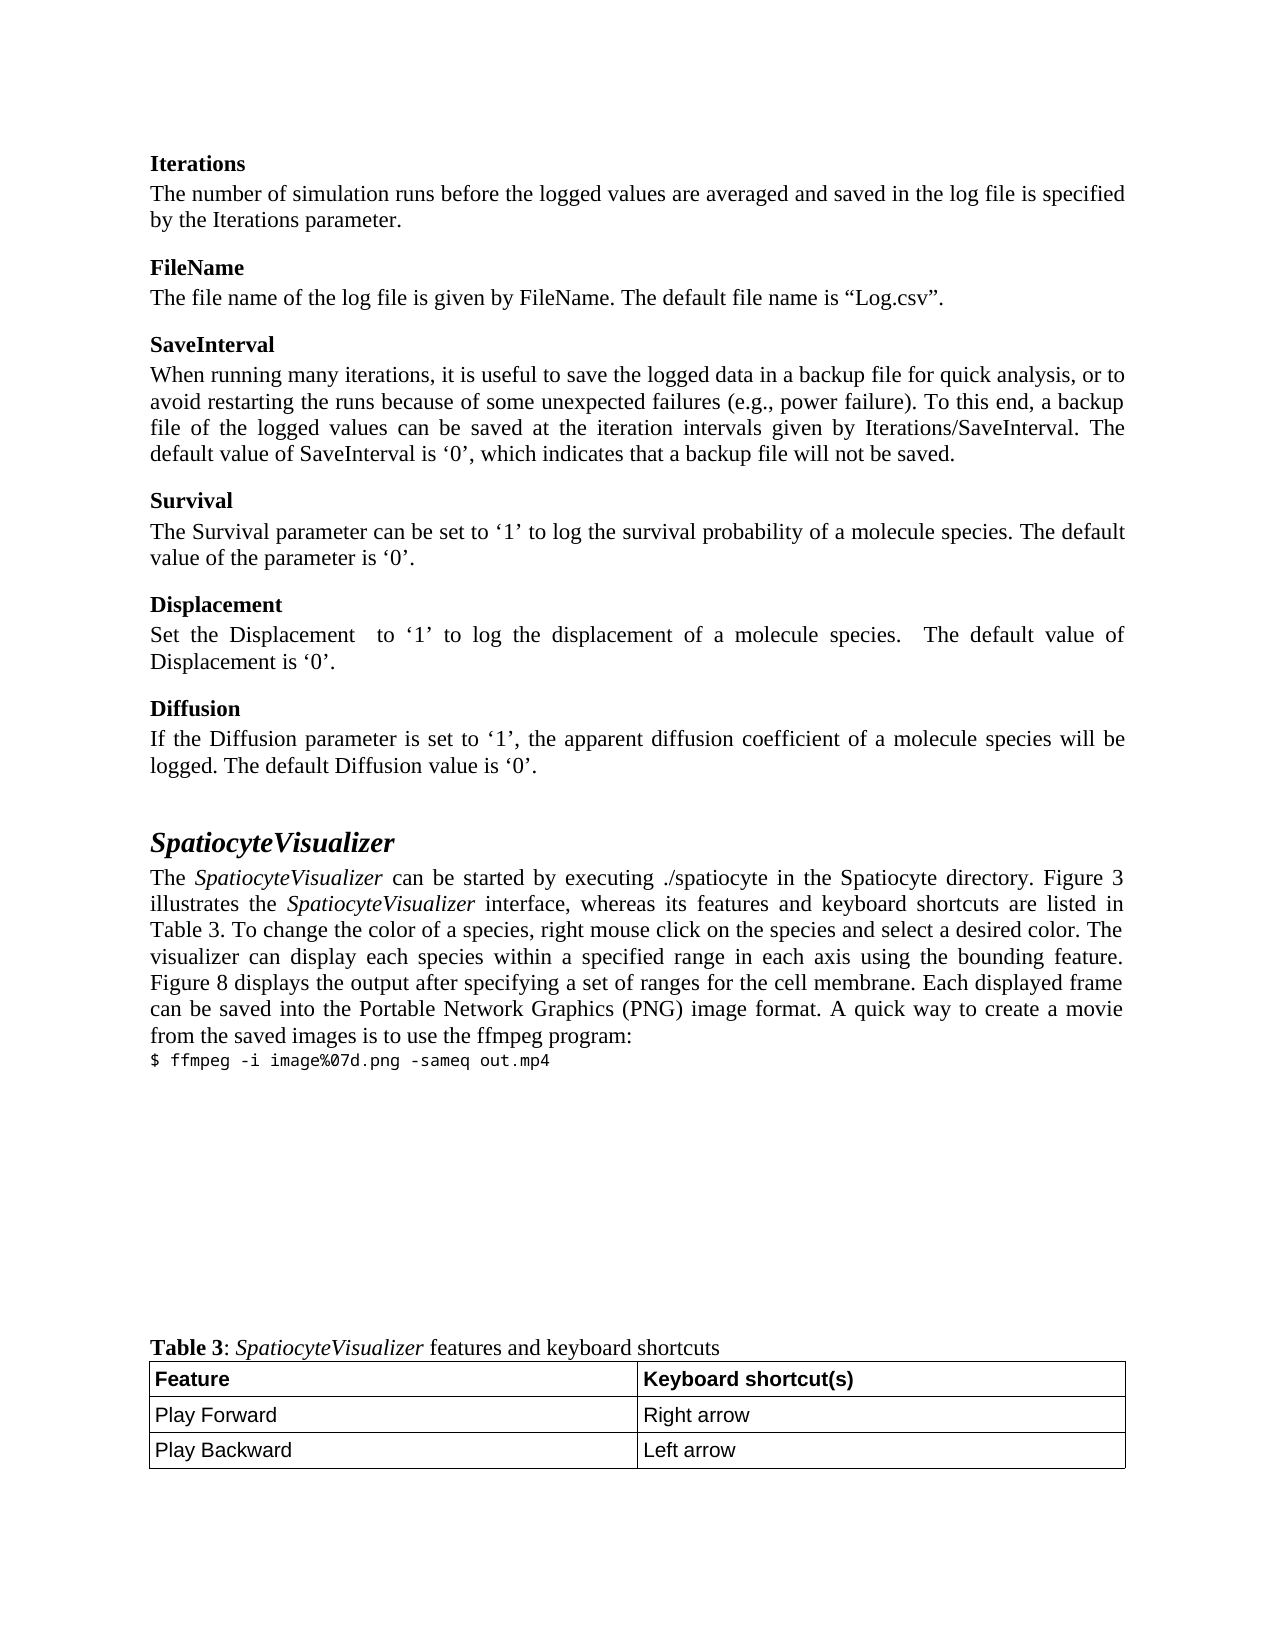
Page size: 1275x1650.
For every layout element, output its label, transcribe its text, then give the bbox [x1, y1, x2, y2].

table_cell Left arrow [638, 1433, 1125, 1468]
text If the Diffusion parameter is set to ‘1’, the apparent diffusion coefficient of a molecule species will be logged. The default Diffusion value is ‘0’. [150, 725, 1125, 778]
text Set the Displacement to ‘1’ to log the displacement of a molecule species. The default value of Displacement is ‘0’. [150, 622, 1125, 674]
text $ ffmpeg -i image%07d.png -sameq out.mp4 [150, 1048, 1125, 1071]
subtitle Diffusion [150, 695, 1125, 721]
text The SpatiocyteVisualizer can be started by executing ./spatiocyte in the Spatiocyte directory. Figure 3 illustrates the SpatiocyteVisualizer interface, whereas its features and keyboard shortcuts are listed in Table 3. To change the color of a species, right mouse click on the species and select a desired color. The visualizer can display each species within a specified range in each axis using the bounding feature. Figure 8 displays the output after specifying a set of ranges for the cell membrane. Each displayed frame can be saved into the Portable Network Graphics (PNG) image format. A quick way to create a movie from the saved images is to use the ffmpeg program: [150, 864, 1125, 1048]
subtitle Survival [150, 488, 1125, 514]
text Table 3: SpatiocyteVisualizer features and keyboard shortcuts [150, 1334, 1125, 1361]
text The file name of the log file is given by FileName. The default file name is “Log.csv”. [150, 284, 1125, 310]
text When running many iterations, it is useful to save the logged data in a backup file for quick analysis, or to avoid restarting the runs because of some unexpected failures (e.g., power failure). To this end, a backup file of the logged values can be saved at the iteration intervals given by Iterations/SaveInterval. The default value of SaveInterval is ‘0’, which indicates that a backup file will not be saved. [150, 361, 1125, 467]
table_cell Play Backward [150, 1433, 637, 1468]
subtitle Iterations [150, 150, 1125, 176]
table_cell Play Forward [150, 1397, 637, 1432]
text The number of simulation runs before the logged values are averaged and saved in the log file is specified by the Iterations parameter. [150, 180, 1125, 233]
subtitle Displacement [150, 591, 1125, 618]
subtitle SpatiocyteVisualizer [150, 825, 1125, 859]
table_header Feature [150, 1362, 637, 1396]
table_cell Right arrow [638, 1397, 1125, 1432]
subtitle SaveInterval [150, 331, 1125, 357]
text The Survival parameter can be set to ‘1’ to log the survival probability of a molecule species. The default value of the parameter is ‘0’. [150, 518, 1125, 571]
table_header Keyboard shortcut(s) [638, 1362, 1125, 1396]
subtitle FileName [150, 254, 1125, 280]
